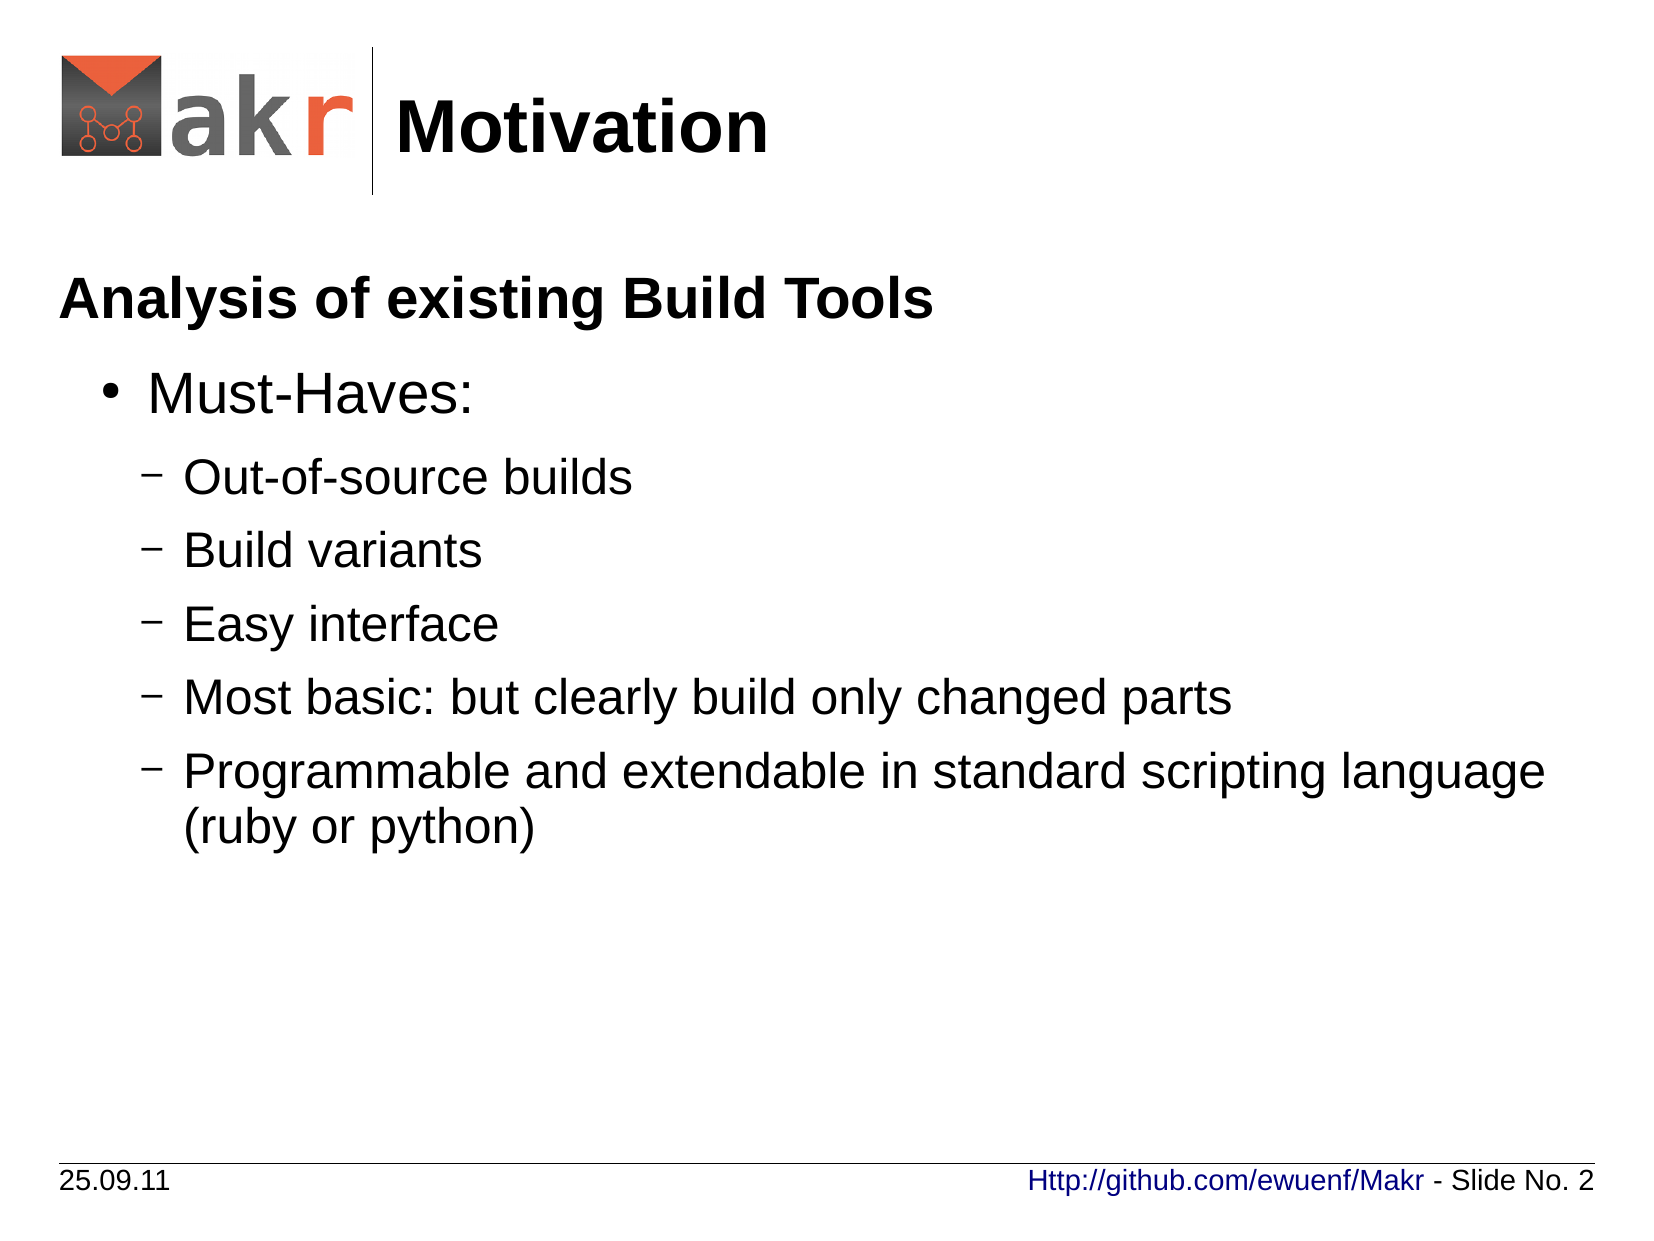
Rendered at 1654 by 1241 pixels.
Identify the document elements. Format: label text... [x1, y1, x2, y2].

title Motivation [395, 82, 1607, 172]
picture [59, 53, 355, 158]
list Analysis of existing Build Tools Must-Haves: Out-of-source builds Build variants Easy interface Most basic: but clearly build only changed parts Programmable and extendable in standard scripting language (ruby or python) [59, 265, 1595, 1152]
